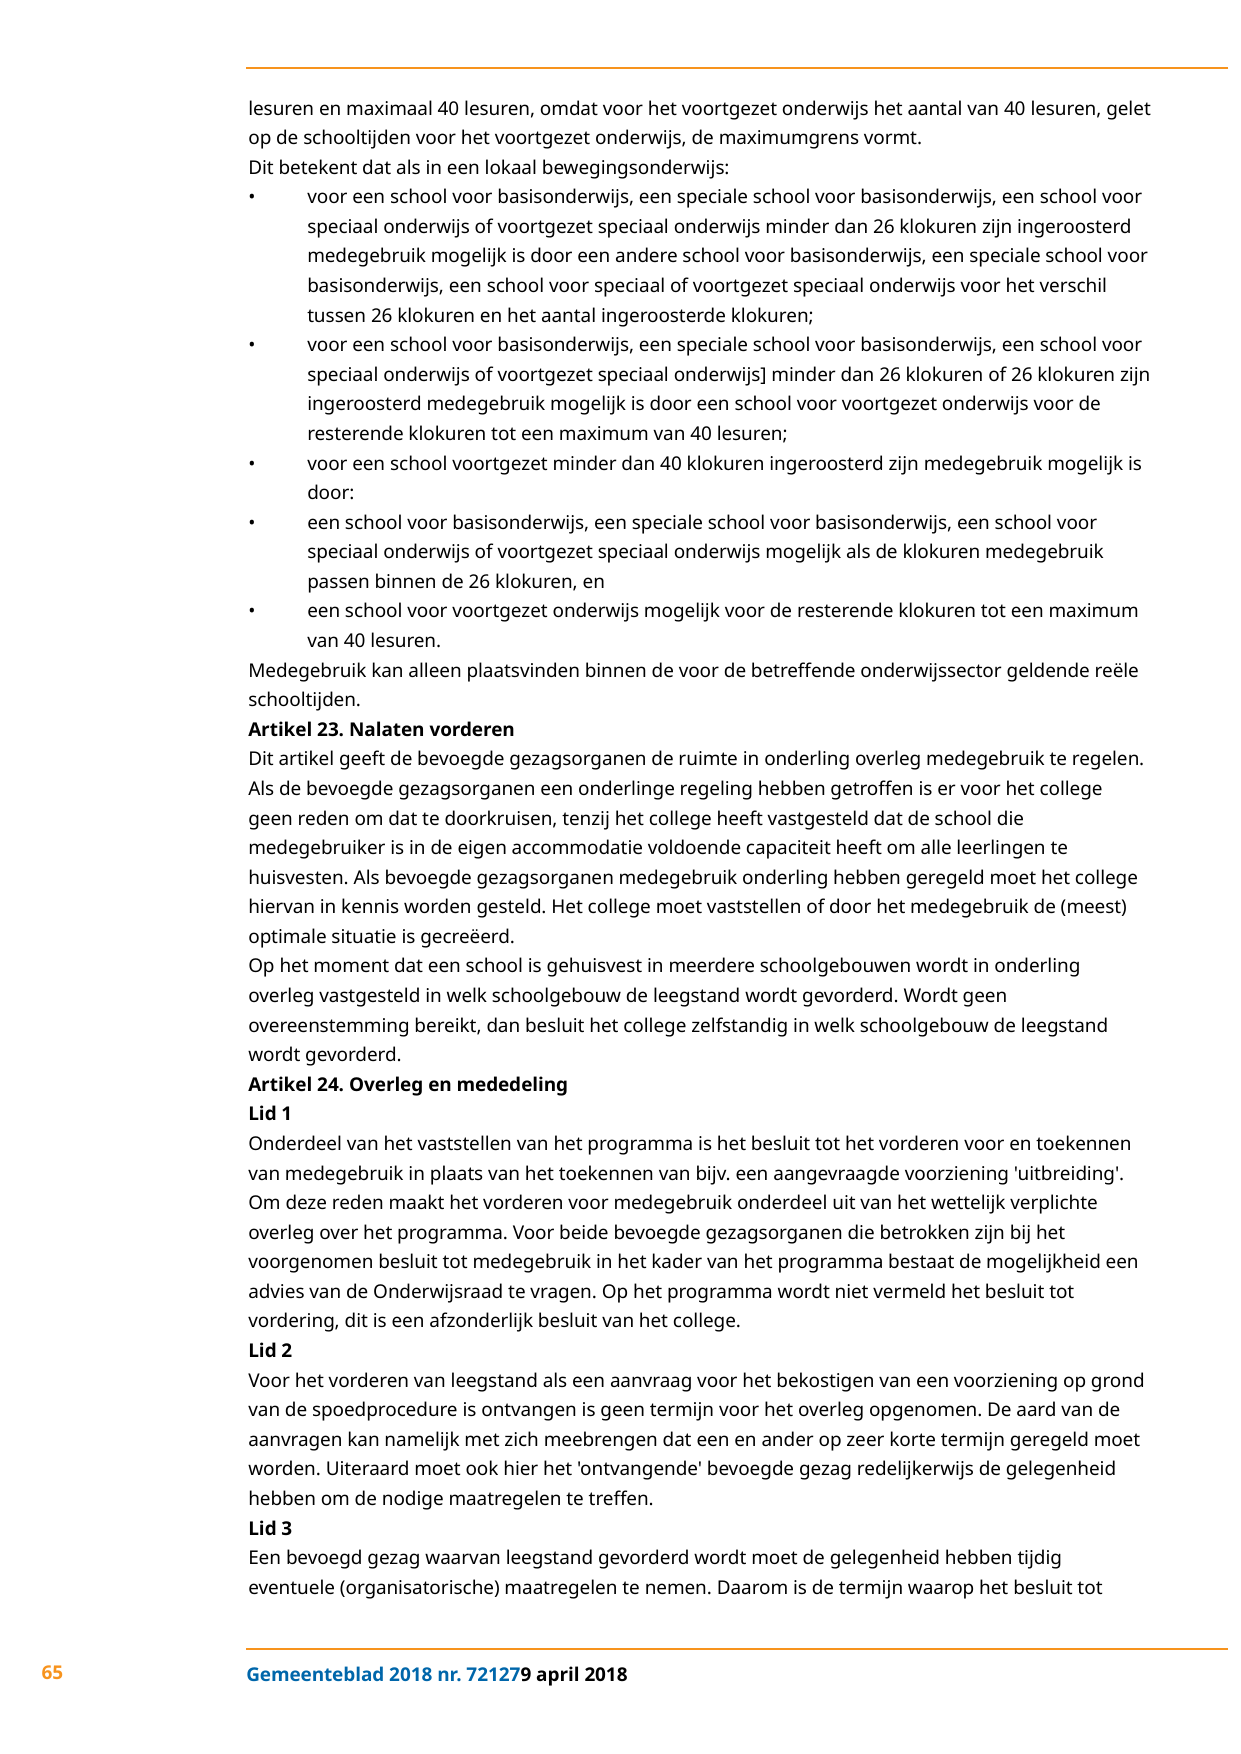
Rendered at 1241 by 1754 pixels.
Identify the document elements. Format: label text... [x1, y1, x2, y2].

list een school voor voortgezet onderwijs mogelijk voor de resterende klokuren tot een maximum van 40 lesuren. [248, 598, 1152, 653]
text Artikel 24. Overleg en mededeling [248, 1071, 1152, 1097]
text lesuren en maximaal 40 lesuren, omdat voor het voortgezet onderwijs het aantal van 40 lesuren, gelet op de schooltijden voor het voortgezet onderwijs, de maximumgrens vormt. [248, 95, 1152, 150]
text Medegebruik kan alleen plaatsvinden binnen de voor de betreffende onderwijssector geldende reële schooltijden. [248, 657, 1152, 712]
text Voor het vorderen van leegstand als een aanvraag voor het bekostigen van een voorziening op grond van de spoedprocedure is ontvangen is geen termijn voor het overleg opgenomen. De aard van de aanvragen kan namelijk met zich meebrengen dat een en ander op zeer korte termijn geregeld moet worden. Uiteraard moet ook hier het 'ontvangende' bevoegde gezag redelijkerwijs de gelegenheid hebben om de nodige maatregelen te treffen. [248, 1367, 1152, 1511]
text Artikel 23. Nalaten vorderen [248, 716, 1152, 742]
picture [41, 47, 231, 172]
text Lid 3 [248, 1515, 1152, 1541]
text Een bevoegd gezag waarvan leegstand gevorderd wordt moet de gelegenheid hebben tijdig eventuele (organisatorische) maatregelen te nemen. Daarom is de termijn waarop het besluit tot [248, 1544, 1152, 1600]
text Dit artikel geeft de bevoegde gezagsorganen de ruimte in onderling overleg medegebruik te regelen. Als de bevoegde gezagsorganen een onderlinge regeling hebben getroffen is er voor het college geen reden om dat te doorkruisen, tenzij het college heeft vastgesteld dat de school die medegebruiker is in de eigen accommodatie voldoende capaciteit heeft om alle leerlingen te huisvesten. Als bevoegde gezagsorganen medegebruik onderling hebben geregeld moet het college hiervan in kennis worden gesteld. Het college moet vaststellen of door het medegebruik de (meest) optimale situatie is gecreëerd. [248, 746, 1152, 949]
list voor een school voor basisonderwijs, een speciale school voor basisonderwijs, een school voor speciaal onderwijs of voortgezet speciaal onderwijs minder dan 26 klokuren zijn ingeroosterd medegebruik mogelijk is door een andere school voor basisonderwijs, een speciale school voor basisonderwijs, een school voor speciaal of voortgezet speciaal onderwijs voor het verschil tussen 26 klokuren en het aantal ingeroosterde klokuren; [248, 183, 1152, 328]
list voor een school voortgezet minder dan 40 klokuren ingeroosterd zijn medegebruik mogelijk is door: [248, 450, 1152, 505]
text Lid 1 [248, 1101, 1152, 1126]
text Op het moment dat een school is gehuisvest in meerdere schoolgebouwen wordt in onderling overleg vastgesteld in welk schoolgebouw de leegstand wordt gevorderd. Wordt geen overeenstemming bereikt, dan besluit het college zelfstandig in welk schoolgebouw de leegstand wordt gevorderd. [248, 953, 1152, 1067]
text Lid 2 [248, 1337, 1152, 1363]
text Dit betekent dat als in een lokaal bewegingsonderwijs: [248, 154, 1152, 180]
list een school voor basisonderwijs, een speciale school voor basisonderwijs, een school voor speciaal onderwijs of voortgezet speciaal onderwijs mogelijk als de klokuren medegebruik passen binnen de 26 klokuren, en [248, 509, 1152, 594]
text Onderdeel van het vaststellen van het programma is het besluit tot het vorderen voor en toekennen van medegebruik in plaats van het toekennen van bijv. een aangevraagde voorziening 'uitbreiding'. Om deze reden maakt het vorderen voor medegebruik onderdeel uit van het wettelijk verplichte overleg over het programma. Voor beide bevoegde gezagsorganen die betrokken zijn bij het voorgenomen besluit tot medegebruik in het kader van het programma bestaat de mogelijkheid een advies van de Onderwijsraad te vragen. Op het programma wordt niet vermeld het besluit tot vordering, dit is een afzonderlijk besluit van het college. [248, 1130, 1152, 1333]
list voor een school voor basisonderwijs, een speciale school voor basisonderwijs, een school voor speciaal onderwijs of voortgezet speciaal onderwijs] minder dan 26 klokuren of 26 klokuren zijn ingeroosterd medegebruik mogelijk is door een school voor voortgezet onderwijs voor de resterende klokuren tot een maximum van 40 lesuren; [248, 331, 1152, 446]
